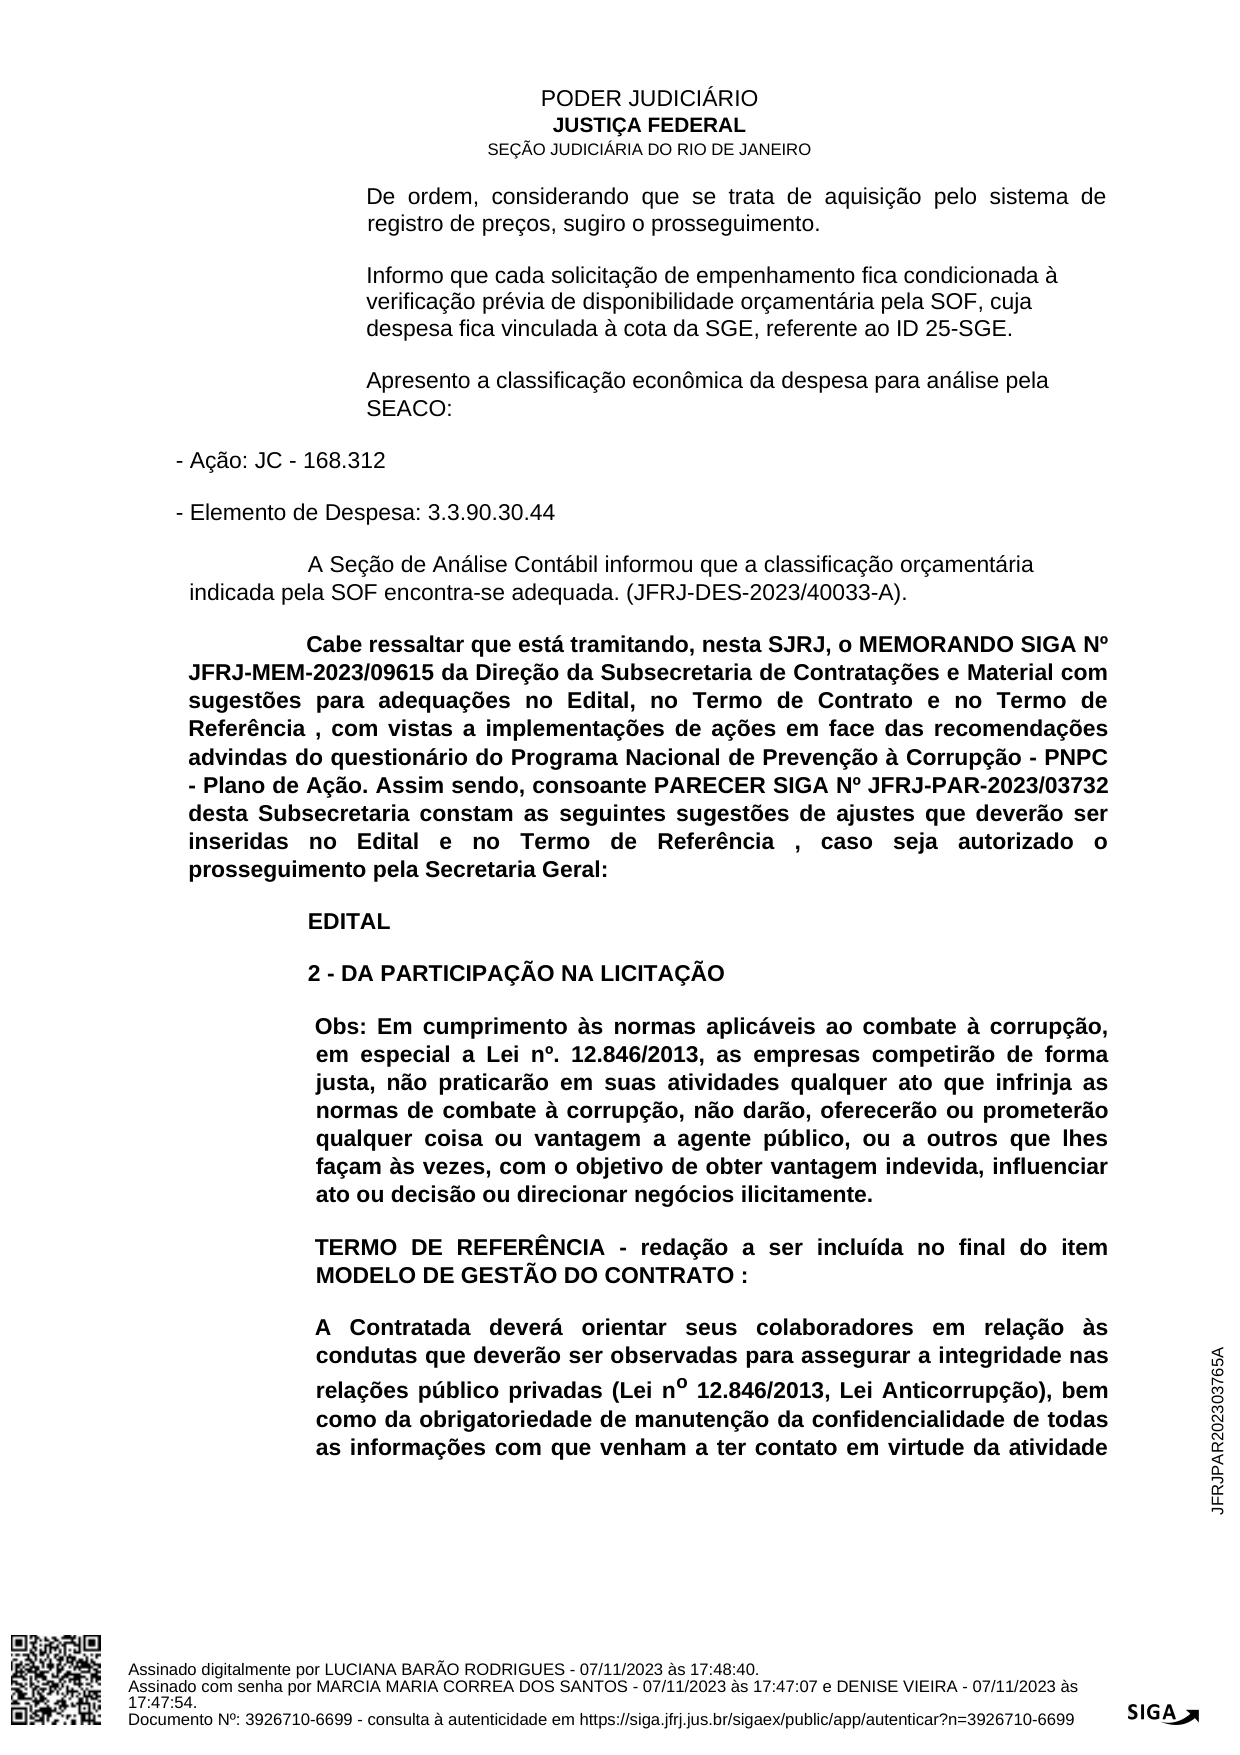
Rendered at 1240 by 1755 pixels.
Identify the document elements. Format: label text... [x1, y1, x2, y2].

text 2 - DA PARTICIPAÇÃO NA LICITAÇÃO [308, 960, 1109, 987]
text A Contratada deverá orientar seus colaboradores em relação às condutas que deverão ser observadas para assegurar a integridade nas relações público privadas (Lei no 12.846/2013, Lei Anticorrupção), bem como da obrigatoriedade de manutenção da confidencialidade de todas as informações com que venham a ter contato em virtude da atividade [314, 1314, 1109, 1460]
text De ordem, considerando que se trata de aquisição pelo sistema de registro de preços, sugiro o prosseguimento. [366, 183, 1107, 236]
text Obs: Em cumprimento às normas aplicáveis ao combate à corrupção, em especial a Lei nº. 12.846/2013, as empresas competirão de forma justa, não praticarão em suas atividades qualquer ato que infrinja as normas de combate à corrupção, não darão, oferecerão ou prometerão qualquer coisa ou vantagem a agente público, ou a outros que lhes façam às vezes, com o objetivo de obter vantagem indevida, influenciar ato ou decisão ou direcionar negócios ilicitamente. [314, 1013, 1109, 1208]
list Ação: JC - 168.312 [176, 447, 1107, 473]
text SEACO: [366, 395, 1107, 421]
text TERMO DE REFERÊNCIA - redação a ser incluída no final do item MODELO DE GESTÃO DO CONTRATO : [314, 1233, 1109, 1288]
text A Seção de Análise Contábil informou que a classificação orçamentária [308, 551, 1107, 577]
text indicada pela SOF encontra-se adequada. (JFRJ-DES-2023/40033-A). [189, 579, 1107, 605]
text Cabe ressaltar que está tramitando, nesta SJRJ, o MEMORANDO SIGA Nº JFRJ-MEM-2023/09615 da Direção da Subsecretaria de Contratações e Material com sugestões para adequações no Edital, no Termo de Contrato e no Termo de Referência , com vistas a implementações de ações em face das recomendações advindas do questionário do Programa Nacional de Prevenção à Corrupção - PNPC - Plano de Ação. Assim sendo, consoante PARECER SIGA Nº JFRJ-PAR-2023/03732 desta Subsecretaria constam as seguintes sugestões de ajustes que deverão ser inseridas no Edital e no Termo de Referência , caso seja autorizado o prosseguimento pela Secretaria Geral: [188, 631, 1109, 882]
list Elemento de Despesa: 3.3.90.30.44 [176, 499, 1107, 525]
text Informo que cada solicitação de empenhamento fica condicionada à verificação prévia de disponibilidade orçamentária pela SOF, cuja despesa fica vinculada à cota da SGE, referente ao ID 25-SGE. [366, 262, 1109, 341]
text EDITAL [308, 908, 1109, 934]
text Apresento a classificação econômica da despesa para análise pela [366, 367, 1107, 393]
